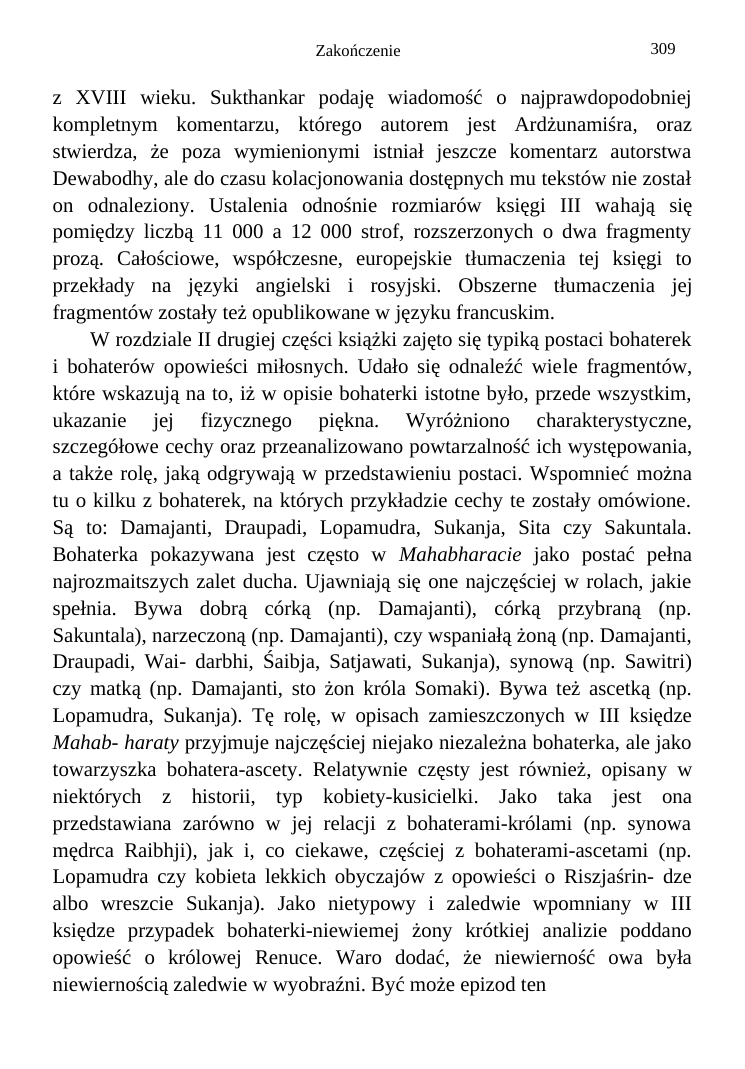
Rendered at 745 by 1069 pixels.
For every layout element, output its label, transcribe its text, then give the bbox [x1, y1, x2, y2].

text W rozdziale II drugiej części książki zajęto się typiką postaci bohaterek i bohaterów opowieści miłosnych. Udało się odnaleźć wie­le fragmentów, które wskazują na to, iż w opisie bohaterki istotne było, przede wszystkim, ukazanie jej fizycznego piękna. Wyróżniono charakterystyczne, szczegółowe cechy oraz przeanalizowano powta­rzalność ich występowania, a także rolę, jaką odgrywają w przedsta­wieniu postaci. Wspomnieć można tu o kilku z bohaterek, na których przykładzie cechy te zostały omówione. Są to: Damajanti, Draupadi, Lopamudra, Sukanja, Sita czy Sakuntala. Bohaterka pokazywana jest często w Mahabharacie jako postać pełna najrozmaitszych zalet ducha. Ujawniają się one najczęściej w rolach, jakie spełnia. Bywa dobrą córką (np. Damajanti), córką przybraną (np. Sakuntala), narzeczoną (np. Damajanti), czy wspaniałą żoną (np. Damajanti, Draupadi, Wai- darbhi, Śaibja, Satjawati, Sukanja), synową (np. Sawitri) czy matką (np. Damajanti, sto żon króla Somaki). Bywa też ascetką (np. Lopamudra, Sukanja). Tę rolę, w opisach zamieszczonych w III księdze Mahab- haraty przyjmuje najczęściej niejako niezależna bohaterka, ale jako towarzyszka bohatera-ascety. Relatywnie częsty jest również, opisa­ny w niektórych z historii, typ kobiety-kusicielki. Jako taka jest ona przedstawiana zarówno w jej relacji z bohaterami-królami (np. synowa mędrca Raibhji), jak i, co ciekawe, częściej z bohaterami-ascetami (np. Lopamudra czy kobieta lekkich obyczajów z opowieści o Riszjaśrin- dze albo wreszcie Sukanja). Jako nietypowy i zaledwie wpomniany w III księdze przypadek bohaterki-niewiemej żony krótkiej analizie poddano opowieść o królowej Renuce. Waro dodać, że niewierność owa była niewiernością zaledwie w wyobraźni. Być może epizod ten [52, 327, 692, 996]
text Zakończenie [315, 41, 422, 60]
text 309 [650, 39, 686, 58]
text z XVIII wieku. Sukthankar podaję wiadomość o najprawdopodobniej kompletnym komentarzu, którego autorem jest Ardżunamiśra, oraz stwierdza, że poza wymienionymi istniał jeszcze komentarz autorstwa Dewabodhy, ale do czasu kolacjonowania dostępnych mu tekstów nie został on odnaleziony. Ustalenia odnośnie rozmiarów księgi III wa­hają się pomiędzy liczbą 11 000 a 12 000 strof, rozszerzonych o dwa fragmenty prozą. Całościowe, współczesne, europejskie tłumaczenia tej księgi to przekłady na języki angielski i rosyjski. Obszerne tłuma­czenia jej fragmentów zostały też opublikowane w języku francuskim. [52, 85, 692, 324]
